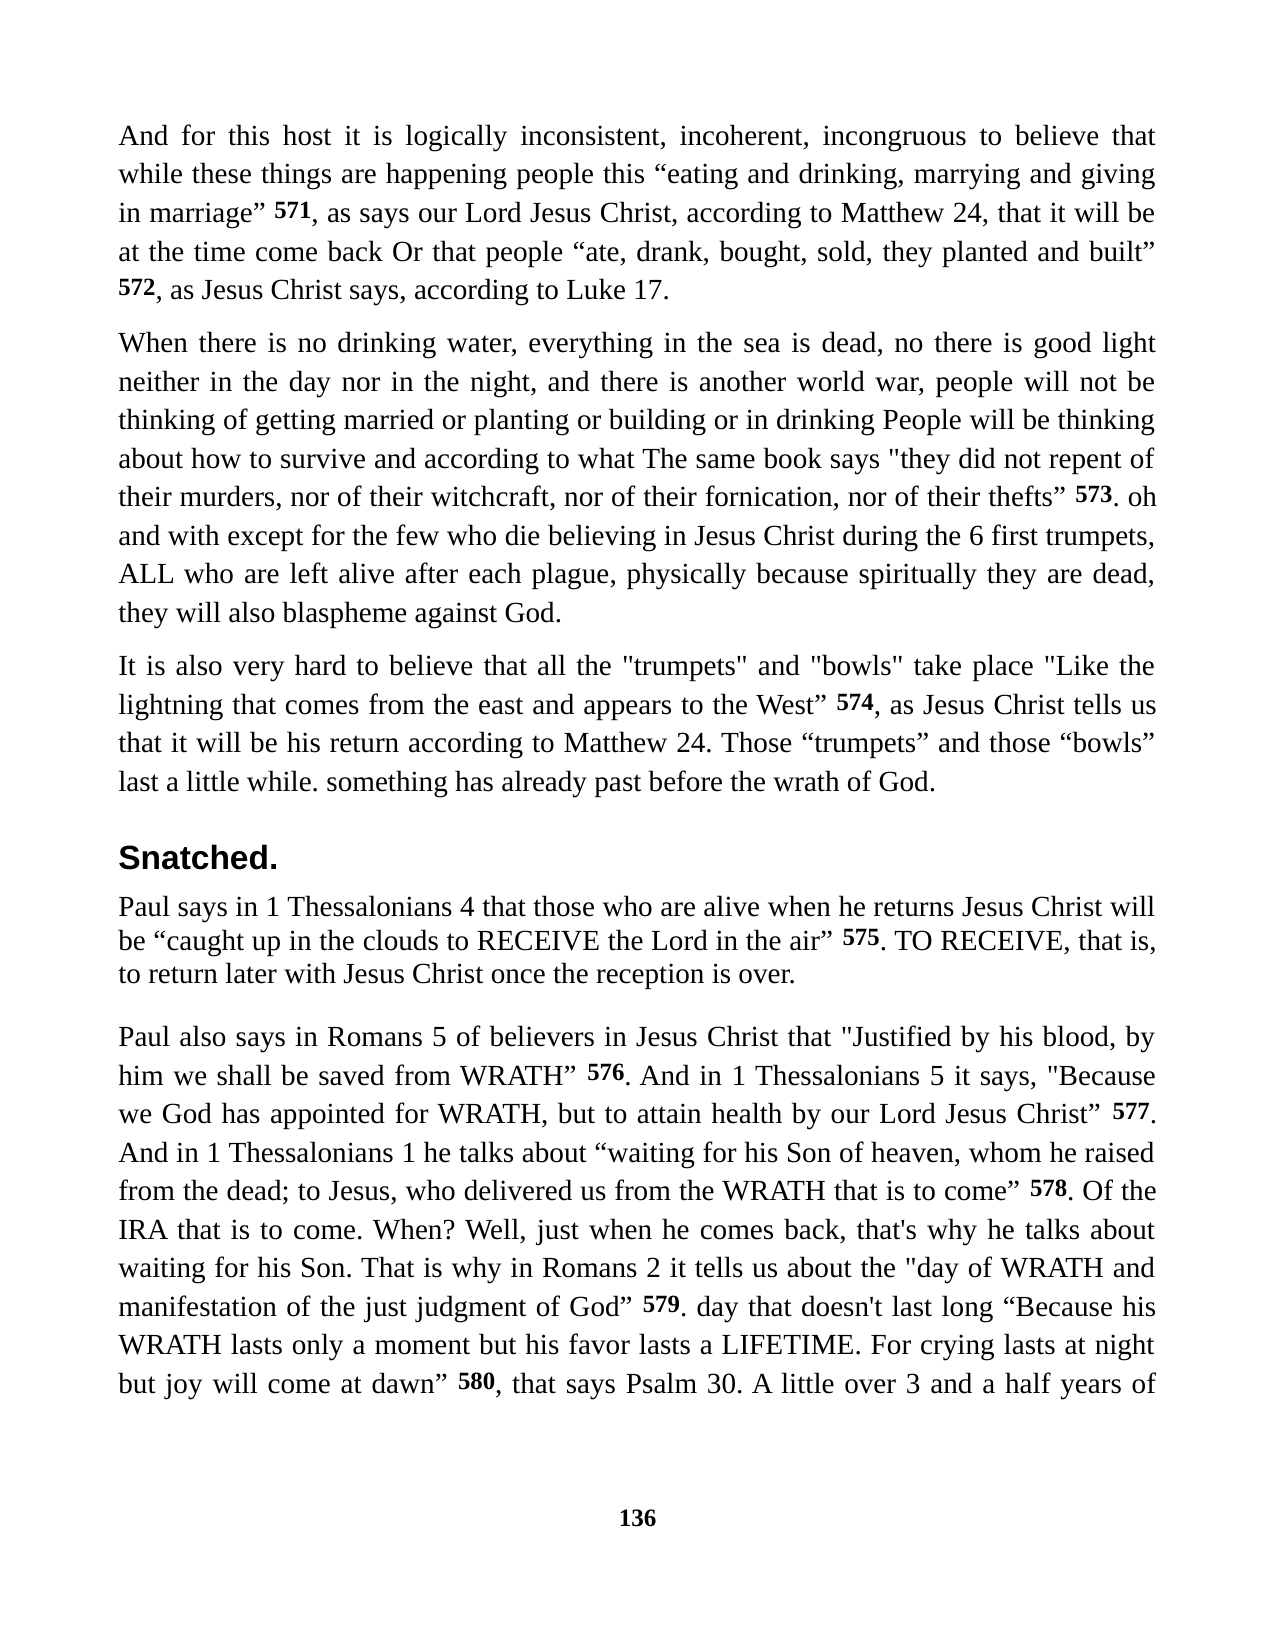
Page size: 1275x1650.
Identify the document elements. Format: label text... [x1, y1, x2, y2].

text Paul says in 1 Thessalonians 4 that those who are alive when he returns Jesus Christ will be “caught up in the clouds to RECEIVE the Lord in the air” . TO RECEIVE, that is, to return later with Jesus Christ once the reception is over. [118, 889, 1157, 990]
text When there is no drinking water, everything in the sea is dead, no there is good light neither in the day nor in the night, and there is another world war, people will not be thinking of getting married or planting or building or in drinking People will be thinking about how to survive and according to what The same book says "they did not repent of their murders, nor of their witchcraft, nor of their fornication, nor of their thefts” . oh and with except for the few who die believing in Jesus Christ during the 6 first trumpets, ALL who are left alive after each plague, physically because spiritually they are dead, they will also blaspheme against God. [118, 325, 1157, 629]
text It is also very hard to believe that all the "trumpets" and "bowls" take place "Like the lightning that comes from the east and appears to the West” , as Jesus Christ tells us that it will be his return according to Matthew 24. Those “trumpets” and those “bowls” last a little while. something has already past before the wrath of God. [118, 648, 1157, 797]
subtitle Snatched. [118, 838, 1157, 877]
text And for this host it is logically inconsistent, incoherent, incongruous to believe that while these things are happening people this “eating and drinking, marrying and giving in marriage” , as says our Lord Jesus Christ, according to Matthew 24, that it will be at the time come back Or that people “ate, drank, bought, sold, they planted and built” , as Jesus Christ says, according to Luke 17. [118, 118, 1157, 306]
text Paul also says in Romans 5 of believers in Jesus Christ that "Justified by his blood, by him we shall be saved from WRATH” . And in 1 Thessalonians 5 it says, "Because we God has appointed for WRATH, but to attain health by our Lord Jesus Christ” . And in 1 Thessalonians 1 he talks about “waiting for his Son of heaven, whom he raised from the dead; to Jesus, who delivered us from the WRATH that is to come” . Of the IRA that is to come. When? Well, just when he comes back, that's why he talks about waiting for his Son. That is why in Romans 2 it tells us about the "day of WRATH and manifestation of the just judgment of God” . day that doesn't last long “Because his WRATH lasts only a moment but his favor lasts a LIFETIME. For crying lasts at night but joy will come at dawn” , that says Psalm 30. A little over 3 and a half years of [118, 1019, 1157, 1399]
